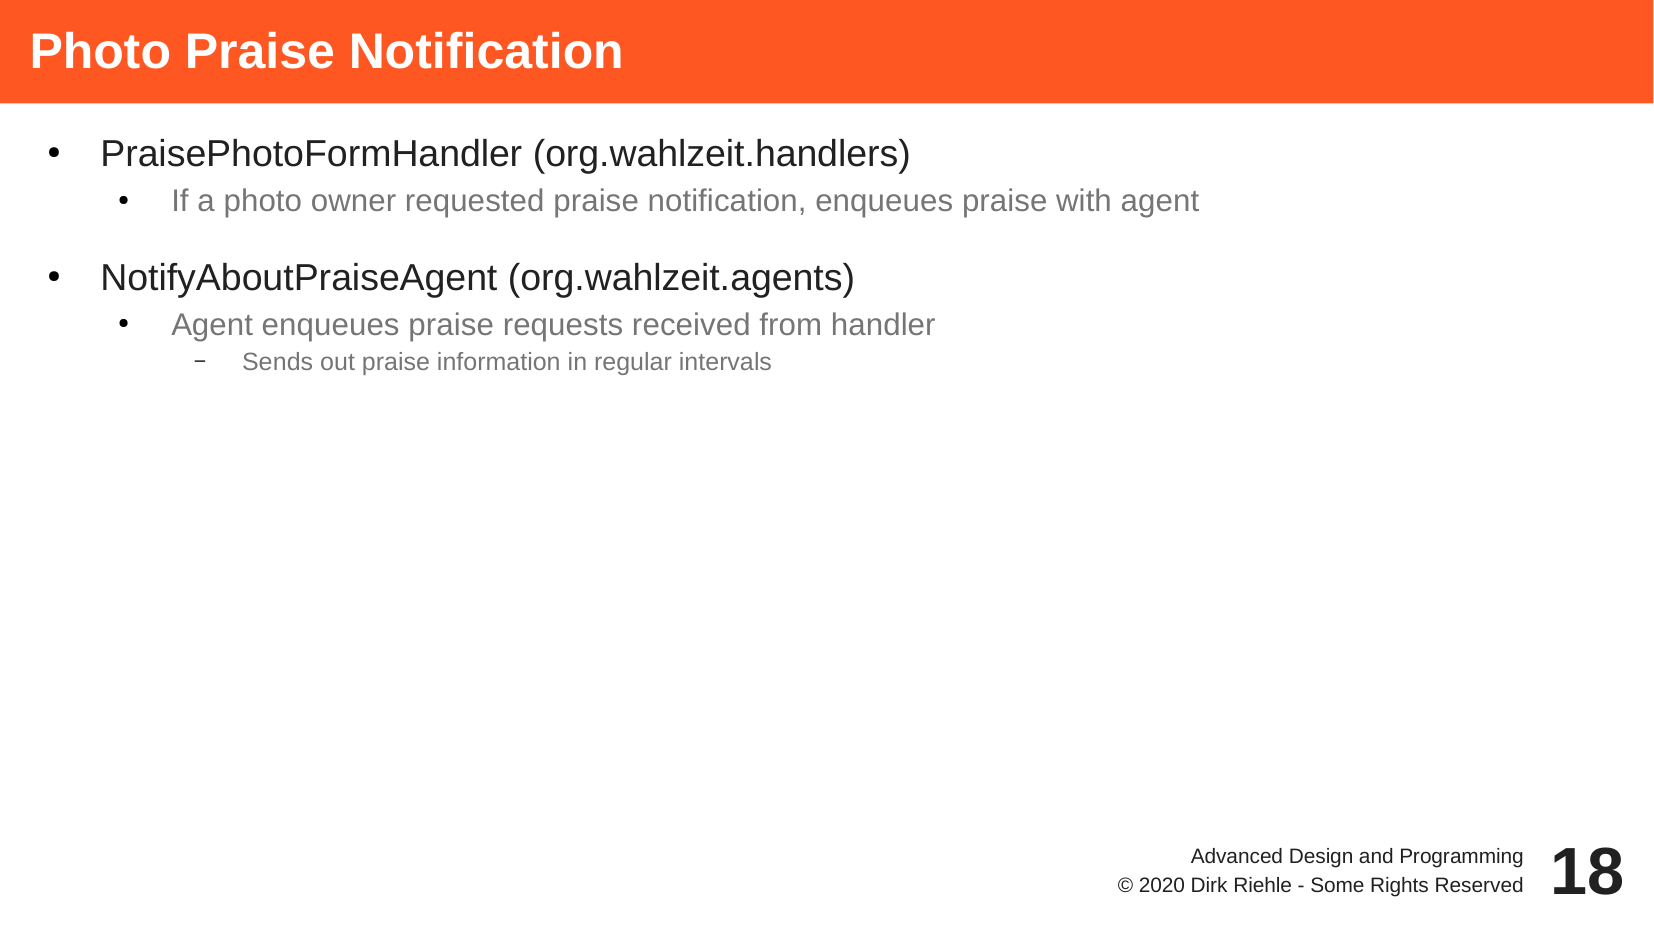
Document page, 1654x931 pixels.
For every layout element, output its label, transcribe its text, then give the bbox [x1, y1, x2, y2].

list PraisePhotoFormHandler (org.wahlzeit.handlers) If a photo owner requested praise notification, enqueues praise with agent NotifyAboutPraiseAgent (org.wahlzeit.agents) Agent enqueues praise requests received from handler Sends out praise information in regular intervals [29, 132, 1625, 813]
title Photo Praise Notification [0, 0, 1654, 104]
